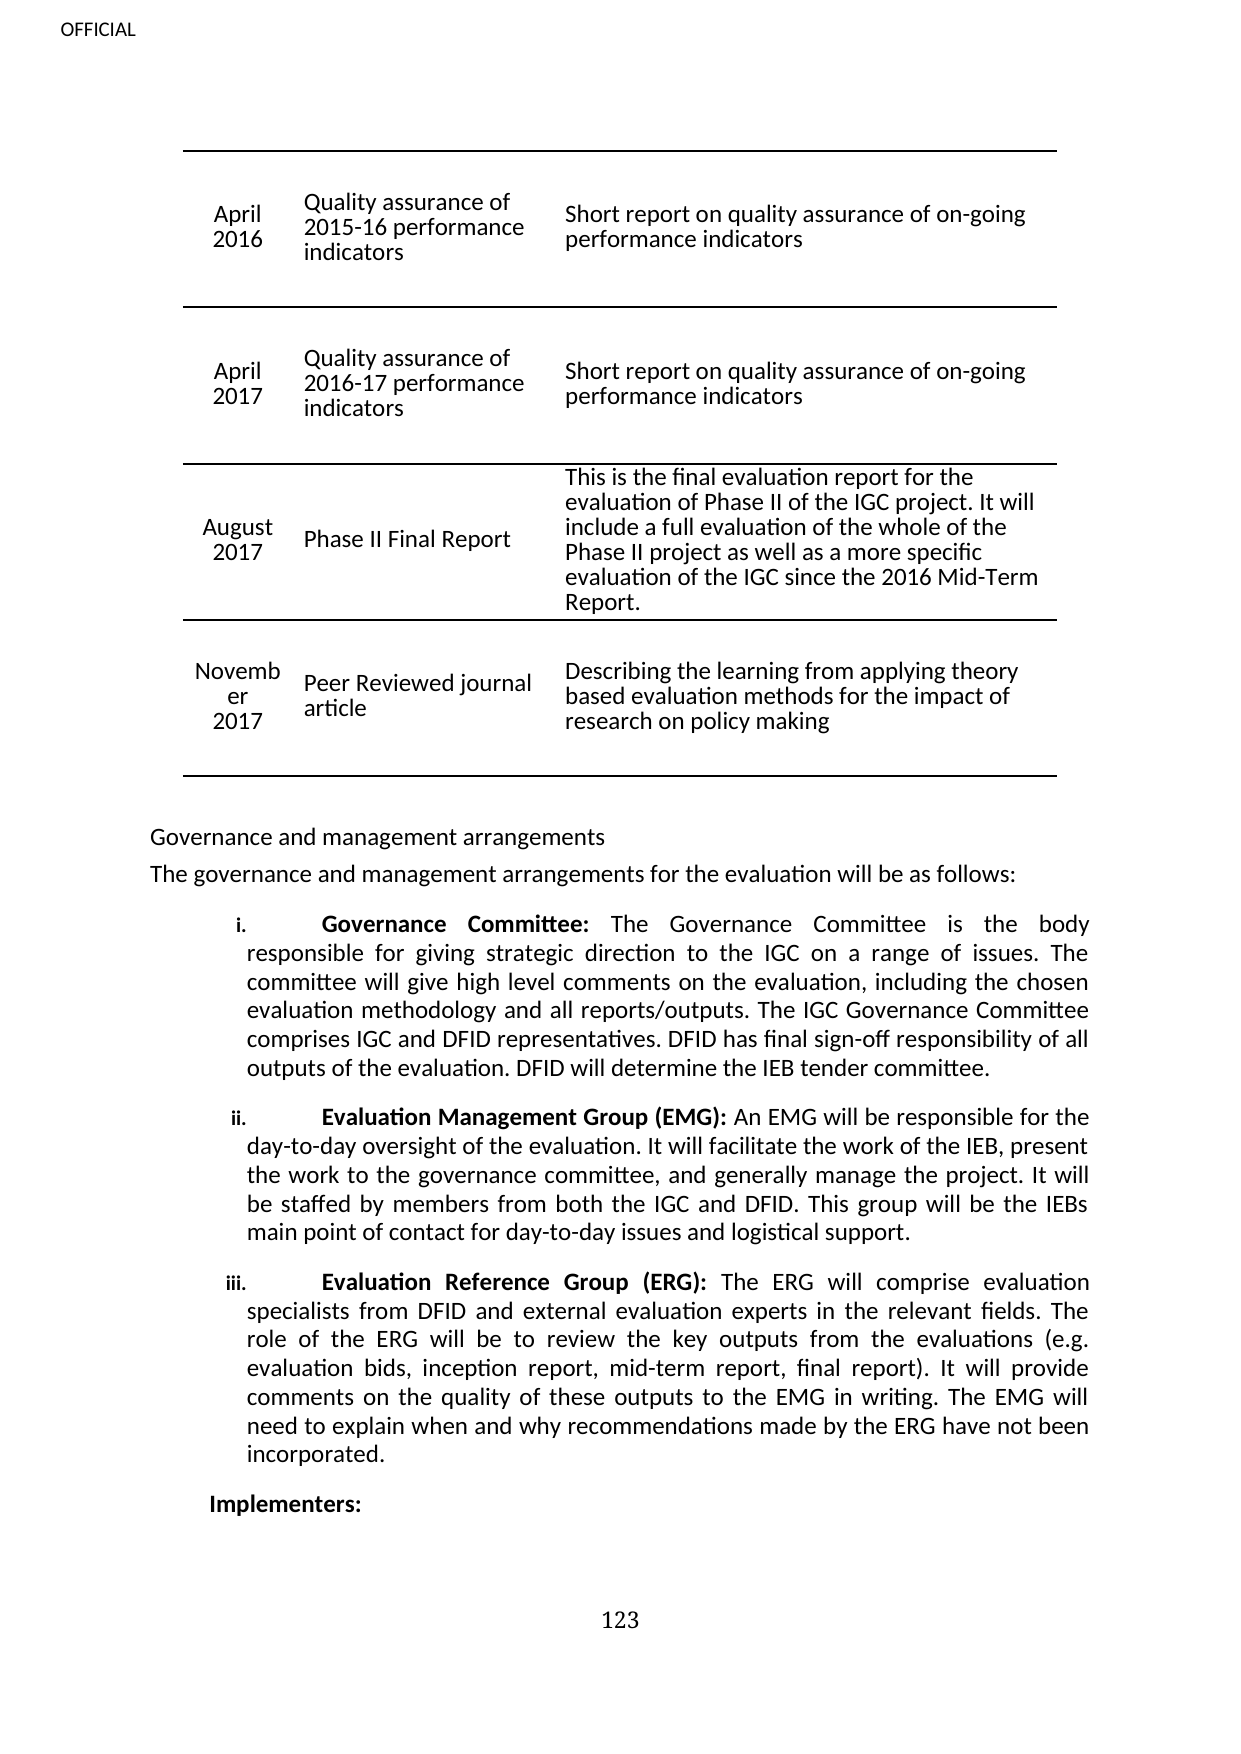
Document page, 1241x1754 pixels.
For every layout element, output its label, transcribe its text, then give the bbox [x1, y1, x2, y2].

table_cell April 2017 [183, 308, 292, 462]
text Governance and management arrangements [150, 827, 1090, 852]
table_cell November 2017 [183, 621, 292, 775]
table_cell Quality assurance of 2015-16 performance indicators [292, 152, 554, 306]
table_cell April 2016 [183, 152, 292, 306]
table_cell Describing the learning from applying theory based evaluation methods for the impact of research on policy making [554, 621, 1057, 775]
table_cell Phase II Final Report [292, 465, 554, 619]
table_cell Short report on quality assurance of on-going performance indicators [554, 308, 1057, 462]
table_cell Quality assurance of 2016-17 performance indicators [292, 308, 554, 462]
list Evaluation Reference Group (ERG): The ERG will comprise evaluation specialists from DFID and external evaluation experts in the relevant fields. The role of the ERG will be to review the key outputs from the evaluations (e.g. evaluation bids, inception report, mid-term report, final report). It will provide comments on the quality of these outputs to the EMG in writing. The EMG will need to explain when and why recommendations made by the ERG have not been incorporated. [247, 1272, 1090, 1469]
table_cell Short report on quality assurance of on-going performance indicators [554, 152, 1057, 306]
list Evaluation Management Group (EMG): An EMG will be responsible for the day-to-day oversight of the evaluation. It will facilitate the work of the IEB, present the work to the governance committee, and generally manage the project. It will be staffed by members from both the IGC and DFID. This group will be the IEBs main point of contact for day-to-day issues and logistical support. [247, 1107, 1090, 1247]
list Implementers: [150, 1494, 1090, 1519]
table_cell August 2017 [183, 465, 292, 619]
text The governance and management arrangements for the evaluation will be as follows: [150, 864, 1090, 889]
list Governance Committee: The Governance Committee is the body responsible for giving strategic direction to the IGC on a range of issues. The committee will give high level comments on the evaluation, including the chosen evaluation methodology and all reports/outputs. The IGC Governance Committee comprises IGC and DFID representatives. DFID has final sign-off responsibility of all outputs of the evaluation. DFID will determine the IEB tender committee. [247, 914, 1090, 1082]
table_cell Peer Reviewed journal article [292, 621, 554, 775]
table_cell This is the final evaluation report for the evaluation of Phase II of the IGC project. It will include a full evaluation of the whole of the Phase II project as well as a more specific evaluation of the IGC since the 2016 Mid-Term Report. [554, 465, 1057, 619]
